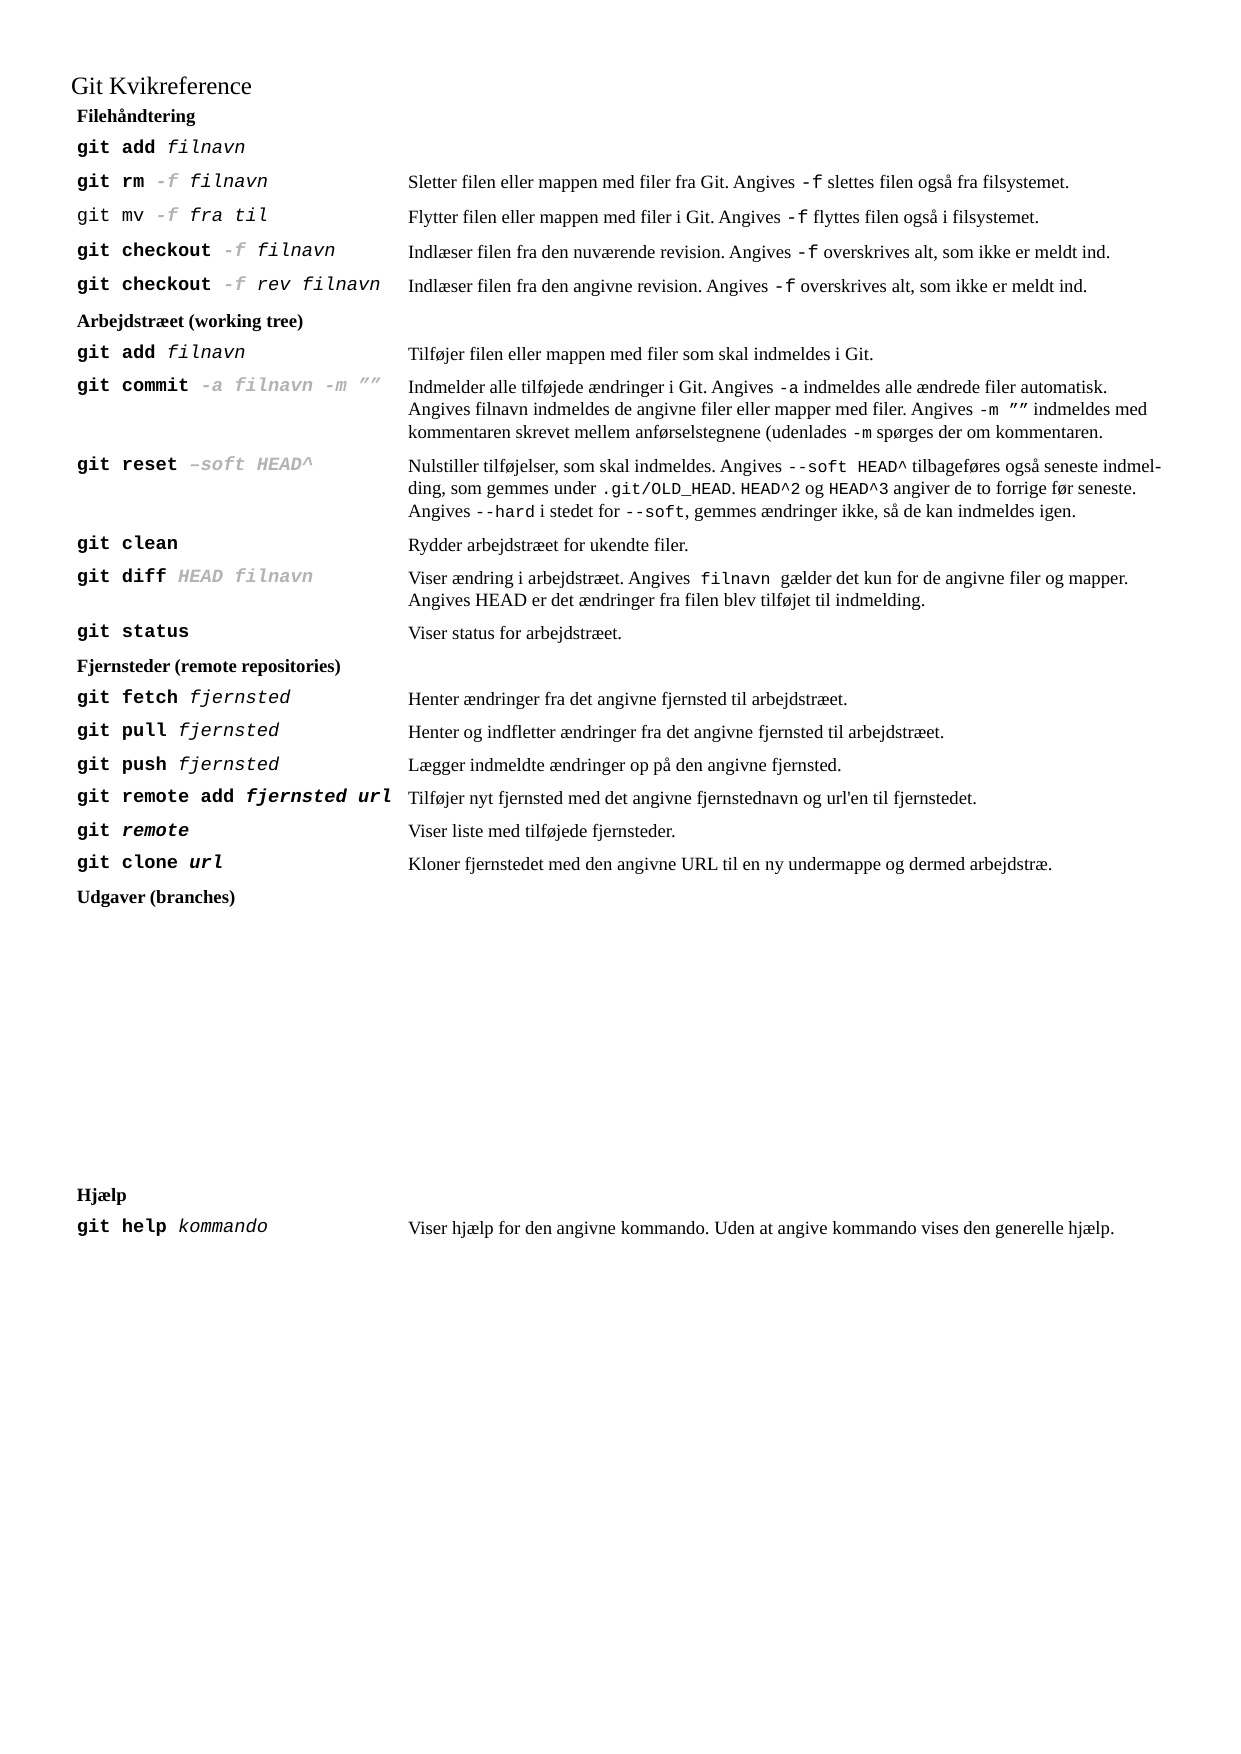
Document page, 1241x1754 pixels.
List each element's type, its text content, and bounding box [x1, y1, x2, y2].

table_cell git fetch fjernsted [71, 683, 402, 716]
table_cell Kloner fjernstedet med den angivne URL til en ny undermappe og dermed arbejdstræ. [402, 848, 1171, 881]
table_cell Udgaver (branches) [71, 881, 402, 914]
table_cell [402, 650, 1171, 682]
table_cell git checkout -f rev filnavn [71, 269, 402, 304]
table_cell [402, 1178, 1171, 1211]
table_cell Tilføjer filen eller mappen med filer som skal indmeldes i Git. [402, 337, 1171, 370]
table_cell [402, 1145, 1171, 1178]
text Git Kvikreference [71, 71, 1169, 99]
table_cell [71, 980, 402, 1013]
table_cell Viser hjælp for den angivne kommando. Uden at angive kommando vises den generelle hjælp. [402, 1211, 1171, 1244]
table_cell Henter og indfletter ændringer fra det angivne fjernsted til arbejdstræet. [402, 716, 1171, 748]
table_cell [71, 1112, 402, 1145]
table_cell Arbejdstræet (working tree) [71, 304, 402, 337]
table_cell git help kommando [71, 1211, 402, 1244]
table_cell git reset –soft HEAD^ [71, 449, 402, 528]
table_cell Viser liste med tilføjede fjernsteder. [402, 815, 1171, 848]
table_cell git clone url [71, 848, 402, 881]
table_cell [402, 881, 1171, 914]
table_cell Indlæser filen fra den nuværende revision. Angives -f overskrives alt, som ikke er meldt ind. [402, 235, 1171, 269]
table_cell [71, 947, 402, 980]
table_cell git diff HEAD filnavn [71, 561, 402, 616]
table_cell Nulstiller tilføjelser, som skal indmeldes. Angives --soft HEAD^ tilbageføres også seneste indmel­ding, som gemmes under .git/OLD_HEAD. HEAD^2 og HEAD^3 angiver de to forrige før seneste. Angives --hard i stedet for --soft, gemmes ændringer ikke, så de kan indmeldes igen. [402, 449, 1171, 528]
table_cell [402, 980, 1171, 1013]
table_cell Indlæser filen fra den angivne revision. Angives -f overskrives alt, som ikke er meldt ind. [402, 269, 1171, 304]
table_cell [402, 1013, 1171, 1046]
table_cell Flytter filen eller mappen med filer i Git. Angives -f flyttes filen også i filsystemet. [402, 200, 1171, 235]
table_cell git add filnavn [71, 133, 402, 166]
table_cell git pull fjernsted [71, 716, 402, 748]
table_cell [402, 304, 1171, 337]
table_cell [402, 1046, 1171, 1079]
table_cell git remote [71, 815, 402, 848]
table_cell Indmelder alle tilføjede ændringer i Git. Angives -a indmeldes alle ændrede filer automatisk. Angives filnavn indmeldes de angivne filer eller mapper med filer. Angives -m ”” indmeldes med kommentaren skrevet mellem anførselstegnene (udenlades -m spørges der om kommentaren. [402, 370, 1171, 449]
table_cell Viser status for arbejdstræet. [402, 616, 1171, 649]
table_cell [402, 1079, 1171, 1112]
table_cell [71, 914, 402, 947]
table_cell git mv -f fra til [71, 200, 402, 235]
table_cell Henter ændringer fra det angivne fjernsted til arbejdstræet. [402, 683, 1171, 716]
table_cell Rydder arbejdstræet for ukendte filer. [402, 528, 1171, 561]
table_cell [402, 133, 1171, 166]
table_cell Tilføjer nyt fjernsted med det angivne fjernstednavn og url'en til fjernstedet. [402, 782, 1171, 814]
table_header [402, 100, 1171, 133]
table_cell [71, 1046, 402, 1079]
table_cell [402, 914, 1171, 947]
table_cell git rm -f filnavn [71, 166, 402, 200]
table_header Filehåndtering [71, 100, 402, 133]
table_cell git push fjernsted [71, 749, 402, 782]
table_cell [402, 1112, 1171, 1145]
table_cell git add filnavn [71, 337, 402, 370]
table_cell git remote add fjernsted url [71, 782, 402, 814]
table_cell Lægger indmeldte ændringer op på den angivne fjernsted. [402, 749, 1171, 782]
table_cell [71, 1079, 402, 1112]
table_cell git commit -a filnavn -m ”” [71, 370, 402, 449]
table_cell Hjælp [71, 1178, 402, 1211]
table_cell [71, 1013, 402, 1046]
table_cell Fjernsteder (remote repositories) [71, 650, 402, 682]
table_cell git clean [71, 528, 402, 561]
table_cell Viser ændring i arbejdstræet. Angives filnavn gælder det kun for de angivne filer og mapper. Angives HEAD er det ændringer fra filen blev tilføjet til indmelding. [402, 561, 1171, 616]
table_cell [402, 947, 1171, 980]
table_cell git status [71, 616, 402, 649]
table_cell git checkout -f filnavn [71, 235, 402, 269]
table_cell Sletter filen eller mappen med filer fra Git. Angives -f slettes filen også fra filsystemet. [402, 166, 1171, 200]
table_cell [71, 1145, 402, 1178]
